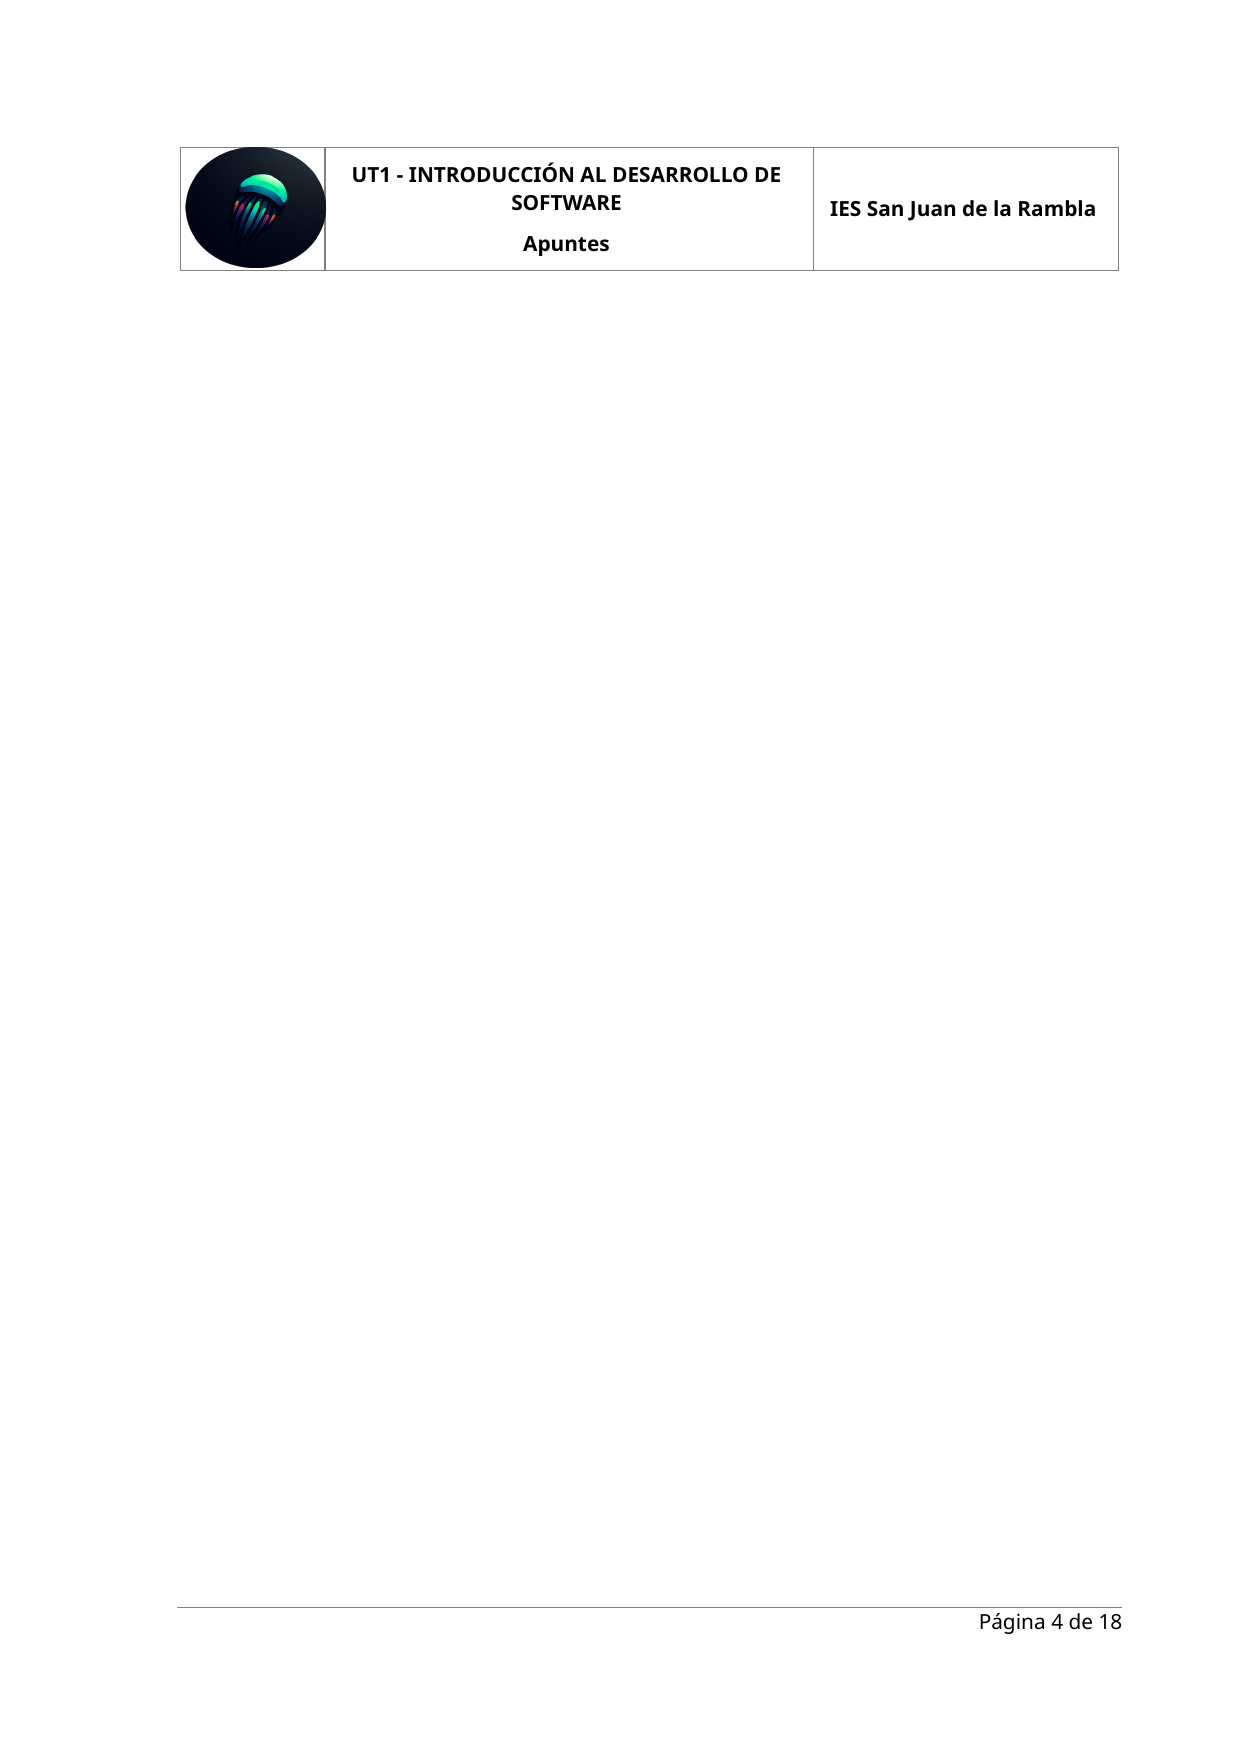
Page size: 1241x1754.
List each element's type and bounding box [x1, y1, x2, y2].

picture [185, 147, 326, 268]
